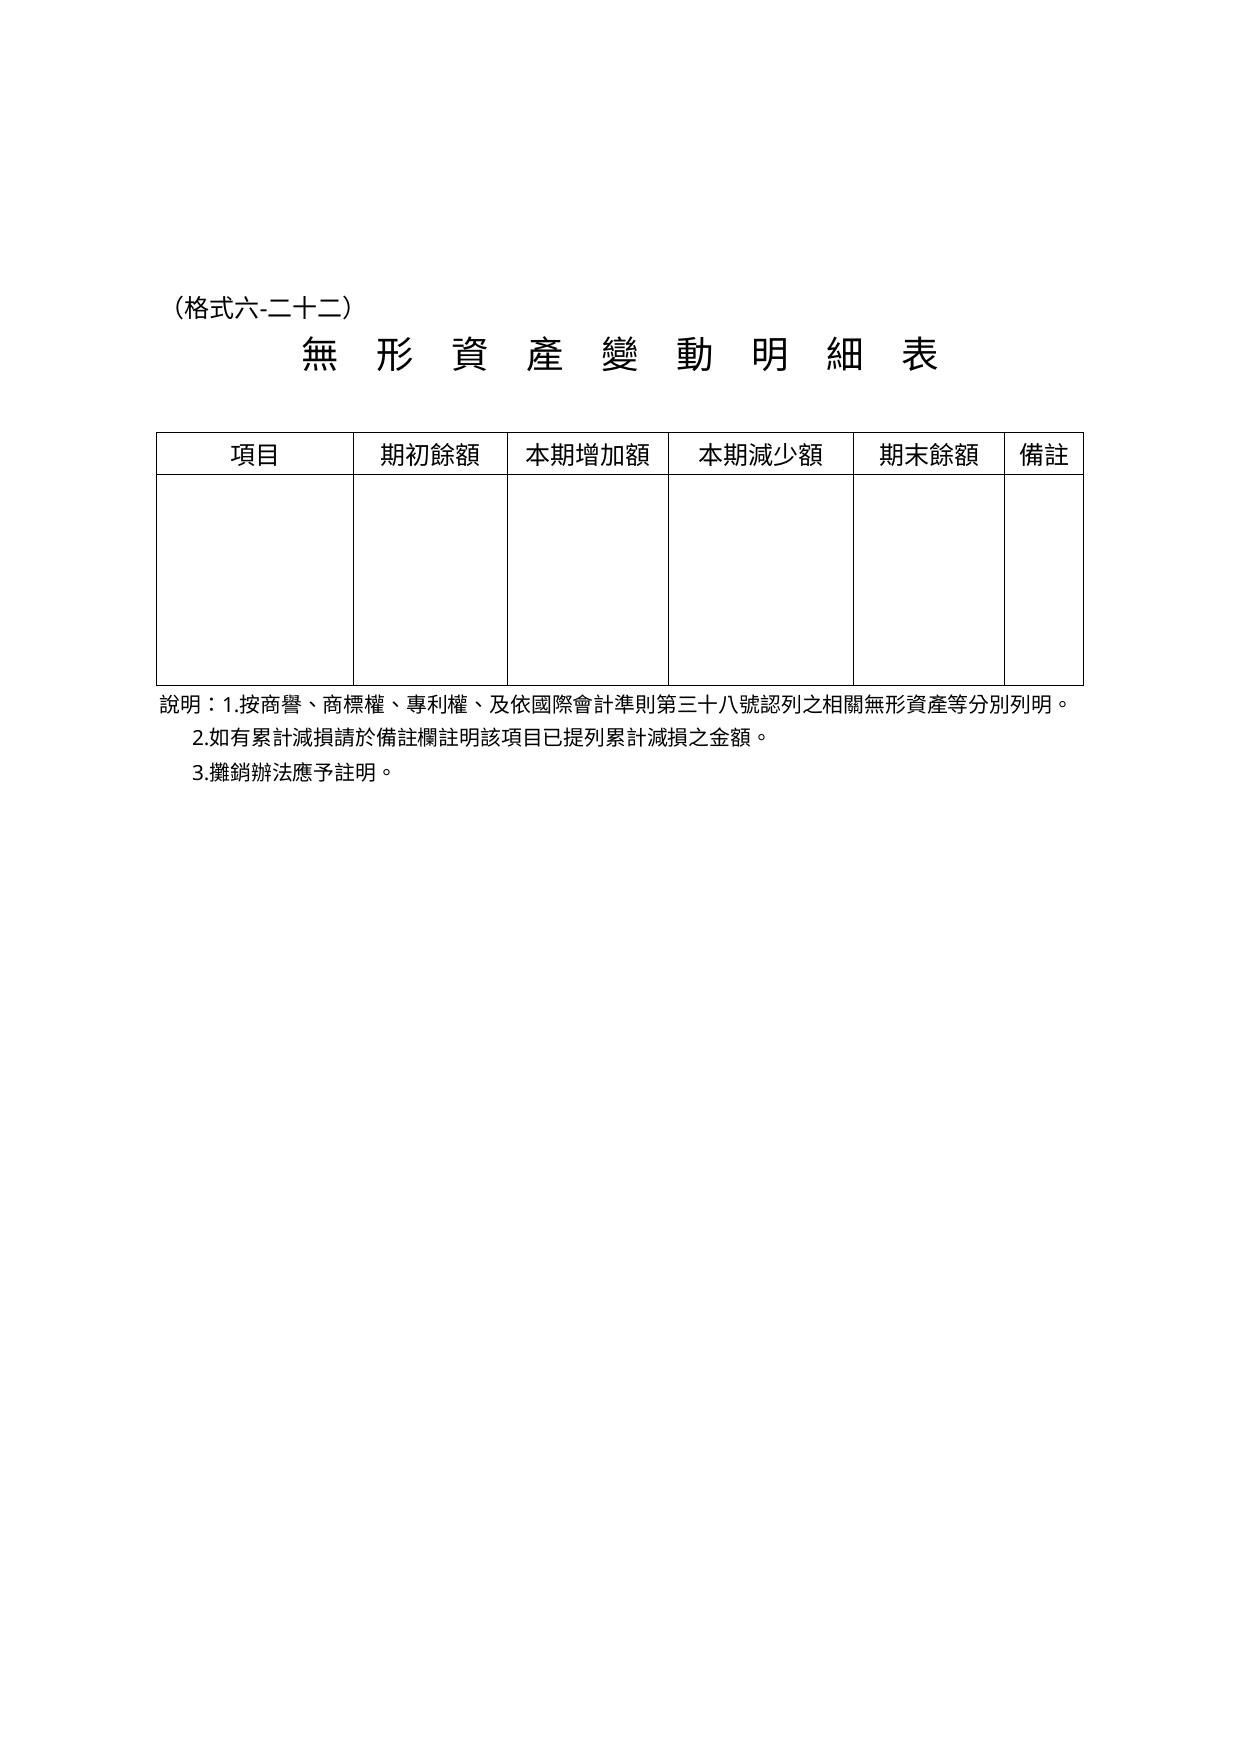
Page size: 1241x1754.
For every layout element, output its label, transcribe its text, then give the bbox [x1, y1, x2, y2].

table_cell [157, 475, 353, 517]
table_cell 項目 [157, 433, 353, 474]
table_cell [157, 517, 353, 559]
table_cell [157, 559, 353, 601]
table_cell [854, 559, 1004, 601]
table_cell [669, 601, 853, 643]
table_cell [854, 475, 1004, 517]
table_cell [669, 517, 853, 559]
table_cell [508, 475, 668, 517]
table_cell [508, 559, 668, 601]
table_cell 說明：1.按商譽、商標權、專利權、及依國際會計準則第三十八號認列之相關無形資產等分別列明。 [156, 686, 1084, 720]
table_cell [669, 559, 853, 601]
table_cell [854, 643, 1004, 685]
table_cell [157, 601, 353, 643]
table_cell [1005, 475, 1083, 517]
table_cell 3.攤銷辦法應予註明。 [156, 754, 1084, 788]
table_cell 期初餘額 [354, 433, 507, 474]
table_cell [1005, 601, 1083, 643]
table_cell [354, 475, 507, 517]
table_cell [157, 643, 353, 685]
table_cell [669, 643, 853, 685]
table_cell 無 形 資 產 變 動 明 細 表 [156, 325, 1084, 379]
table_cell [1005, 643, 1083, 685]
table_cell [669, 475, 853, 517]
table_cell 本期增加額 [508, 433, 668, 474]
table_cell [354, 601, 507, 643]
table_cell [854, 517, 1004, 559]
table_cell [508, 643, 668, 685]
table_cell [1005, 517, 1083, 559]
table_cell [508, 601, 668, 643]
table_cell [854, 601, 1004, 643]
table_cell [156, 379, 1084, 432]
table_cell [354, 643, 507, 685]
table_cell [354, 517, 507, 559]
table_cell [508, 517, 668, 559]
table_cell [1005, 559, 1083, 601]
table_cell [354, 559, 507, 601]
table_header （格式六-二十二） [156, 289, 1084, 325]
table_cell 備註 [1005, 433, 1083, 474]
table_cell 本期減少額 [669, 433, 853, 474]
table_cell 期末餘額 [854, 433, 1004, 474]
table_cell 2.如有累計減損請於備註欄註明該項目已提列累計減損之金額。 [156, 720, 1084, 754]
